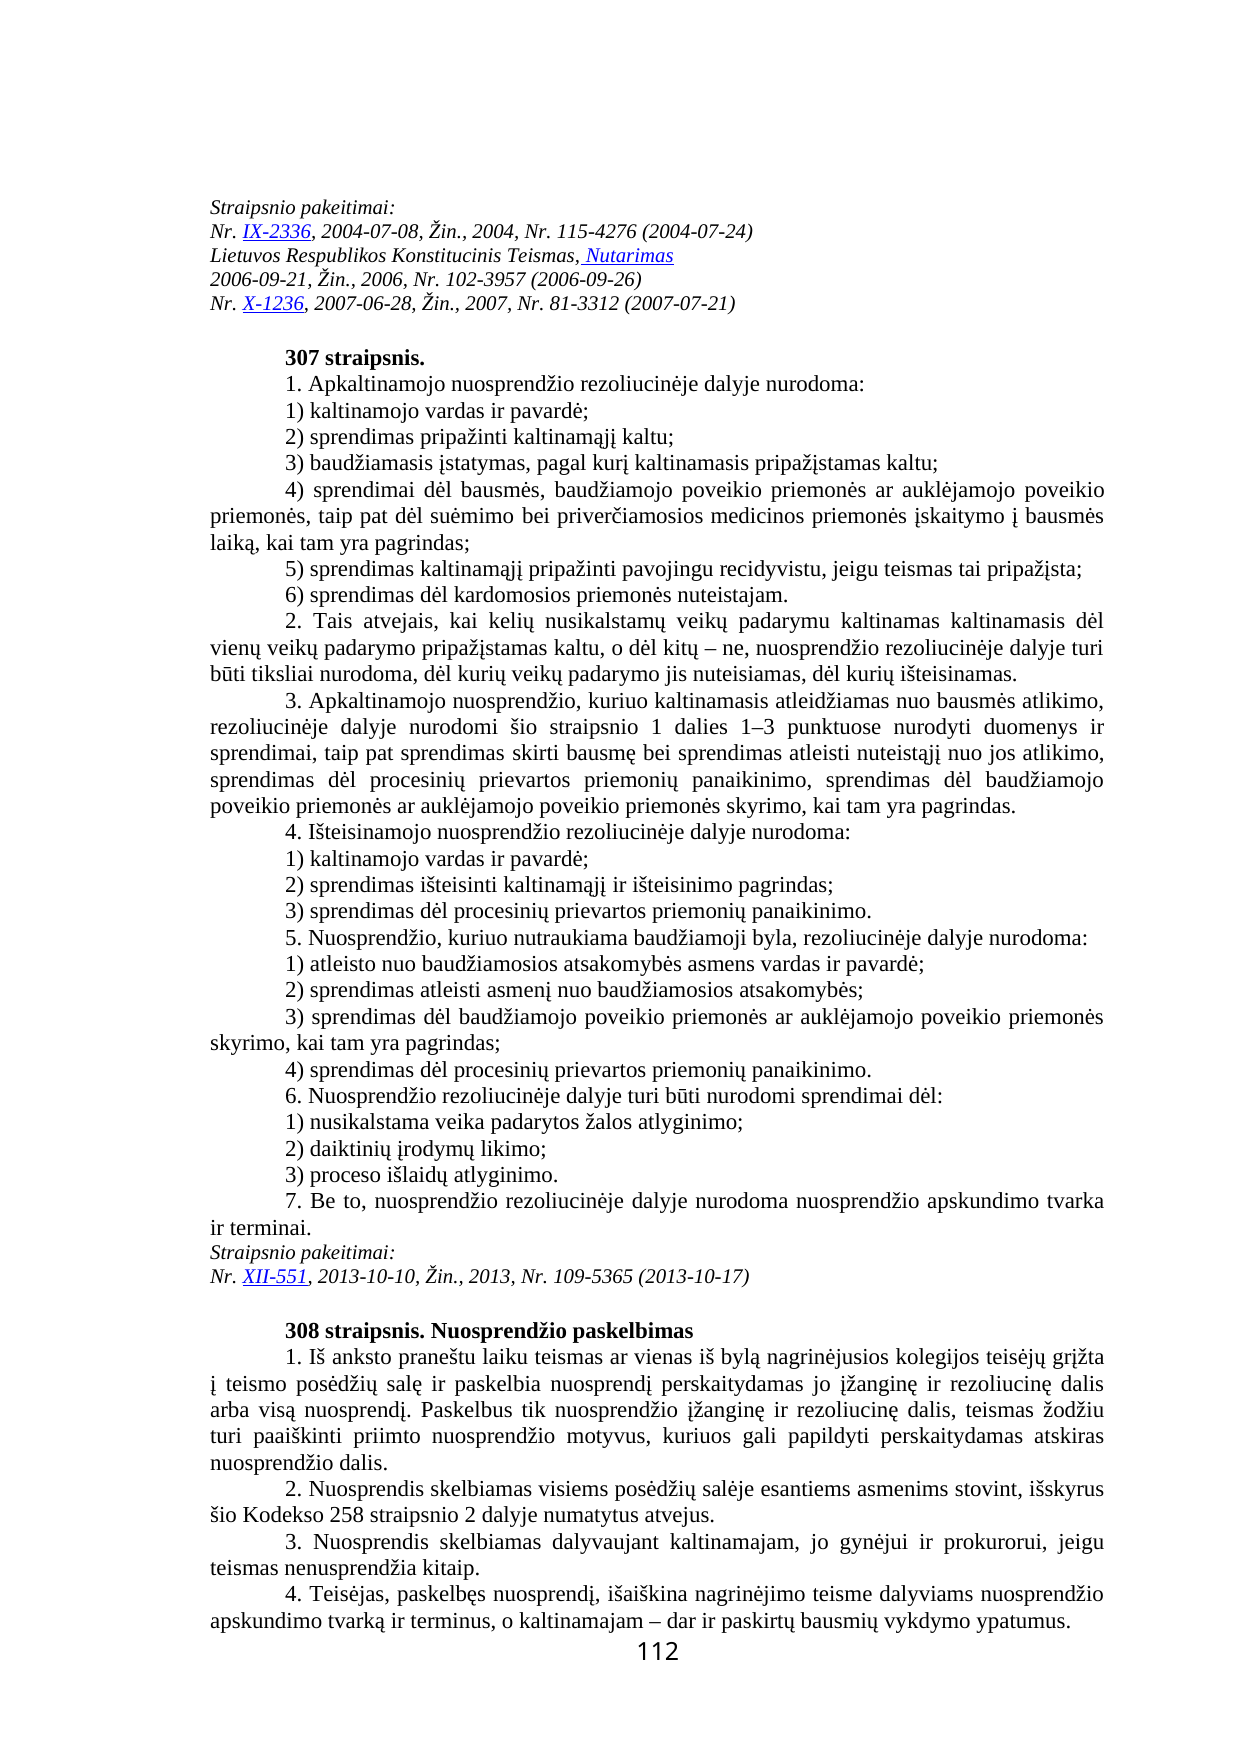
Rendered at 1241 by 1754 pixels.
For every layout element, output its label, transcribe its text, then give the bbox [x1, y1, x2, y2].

text Straipsnio pakeitimai: [210, 195, 1106, 219]
text 3) baudžiamasis įstatymas, pagal kurį kaltinamasis pripažįstamas kaltu; [210, 449, 1106, 476]
text 7. Be to, nuosprendžio rezoliucinėje dalyje nurodoma nuosprendžio apskundimo tvarka ir terminai. [210, 1187, 1106, 1240]
text 1) nusikalstama veika padarytos žalos atlyginimo; [210, 1108, 1106, 1135]
text 2) sprendimas atleisti asmenį nuo baudžiamosios atsakomybės; [210, 977, 1106, 1003]
text 308 straipsnis. Nuosprendžio paskelbimas [210, 1317, 1106, 1343]
text 1. Apkaltinamojo nuosprendžio rezoliucinėje dalyje nurodoma: [210, 370, 1106, 397]
text 6) sprendimas dėl kardomosios priemonės nuteistajam. [210, 581, 1106, 608]
text 2) sprendimas išteisinti kaltinamąjį ir išteisinimo pagrindas; [210, 871, 1106, 897]
text 3) sprendimas dėl procesinių prievartos priemonių panaikinimo. [210, 897, 1106, 924]
text 4) sprendimai dėl bausmės, baudžiamojo poveikio priemonės ar auklėjamojo poveikio priemonės, taip pat dėl suėmimo bei priverčiamosios medicinos priemonės įskaitymo į bausmės laiką, kai tam yra pagrindas; [210, 476, 1106, 555]
text 307 straipsnis. [210, 344, 1106, 370]
text 4. Teisėjas, paskelbęs nuosprendį, išaiškina nagrinėjimo teisme dalyviams nuosprendžio apskundimo tvarką ir terminus, o kaltinamajam – dar ir paskirtų bausmių vykdymo ypatumus. [210, 1581, 1106, 1633]
text 1) kaltinamojo vardas ir pavardė; [210, 397, 1106, 423]
text 2. Tais atvejais, kai kelių nusikalstamų veikų padarymu kaltinamas kaltinamasis dėl vienų veikų padarymo pripažįstamas kaltu, o dėl kitų – ne, nuosprendžio rezoliucinėje dalyje turi būti tiksliai nurodoma, dėl kurių veikų padarymo jis nuteisiamas, dėl kurių išteisinamas. [210, 608, 1106, 687]
text Lietuvos Respublikos Konstitucinis Teismas, Nutarimas [210, 243, 1106, 267]
text Nr. X-1236, 2007-06-28, Žin., 2007, Nr. 81-3312 (2007-07-21) [210, 291, 1106, 315]
text 2006-09-21, Žin., 2006, Nr. 102-3957 (2006-09-26) [210, 267, 1106, 291]
text Nr. IX-2336, 2004-07-08, Žin., 2004, Nr. 115-4276 (2004-07-24) [210, 219, 1106, 243]
text Nr. XII-551, 2013-10-10, Žin., 2013, Nr. 109-5365 (2013-10-17) [210, 1264, 1106, 1288]
text 6. Nuosprendžio rezoliucinėje dalyje turi būti nurodomi sprendimai dėl: [210, 1082, 1106, 1108]
text Straipsnio pakeitimai: [210, 1240, 1106, 1264]
text 4) sprendimas dėl procesinių prievartos priemonių panaikinimo. [210, 1056, 1106, 1082]
text 3. Apkaltinamojo nuosprendžio, kuriuo kaltinamasis atleidžiamas nuo bausmės atlikimo, rezoliucinėje dalyje nurodomi šio straipsnio 1 dalies 1–3 punktuose nurodyti duomenys ir sprendimai, taip pat sprendimas skirti bausmę bei sprendimas atleisti nuteistąjį nuo jos atlikimo, sprendimas dėl procesinių prievartos priemonių panaikinimo, sprendimas dėl baudžiamojo poveikio priemonės ar auklėjamojo poveikio priemonės skyrimo, kai tam yra pagrindas. [210, 687, 1106, 818]
text 1) atleisto nuo baudžiamosios atsakomybės asmens vardas ir pavardė; [210, 950, 1106, 977]
text 5. Nuosprendžio, kuriuo nutraukiama baudžiamoji byla, rezoliucinėje dalyje nurodoma: [210, 924, 1106, 950]
text 2. Nuosprendis skelbiamas visiems posėdžių salėje esantiems asmenims stovint, išskyrus šio Kodekso 258 straipsnio 2 dalyje numatytus atvejus. [210, 1475, 1106, 1528]
text 5) sprendimas kaltinamąjį pripažinti pavojingu recidyvistu, jeigu teismas tai pripažįsta; [210, 555, 1106, 581]
text 4. Išteisinamojo nuosprendžio rezoliucinėje dalyje nurodoma: [210, 818, 1106, 845]
text 2) sprendimas pripažinti kaltinamąjį kaltu; [210, 423, 1106, 449]
text 3) sprendimas dėl baudžiamojo poveikio priemonės ar auklėjamojo poveikio priemonės skyrimo, kai tam yra pagrindas; [210, 1003, 1106, 1056]
text 3. Nuosprendis skelbiamas dalyvaujant kaltinamajam, jo gynėjui ir prokurorui, jeigu teismas nenusprendžia kitaip. [210, 1528, 1106, 1581]
text 2) daiktinių įrodymų likimo; [210, 1135, 1106, 1161]
text 1. Iš anksto praneštu laiku teismas ar vienas iš bylą nagrinėjusios kolegijos teisėjų grįžta į teismo posėdžių salę ir paskelbia nuosprendį perskaitydamas jo įžanginę ir rezoliucinę dalis arba visą nuosprendį. Paskelbus tik nuosprendžio įžanginę ir rezoliucinę dalis, teismas žodžiu turi paaiškinti priimto nuosprendžio motyvus, kuriuos gali papildyti perskaitydamas atskiras nuosprendžio dalis. [210, 1343, 1106, 1475]
text 1) kaltinamojo vardas ir pavardė; [210, 845, 1106, 871]
text 3) proceso išlaidų atlyginimo. [210, 1161, 1106, 1187]
